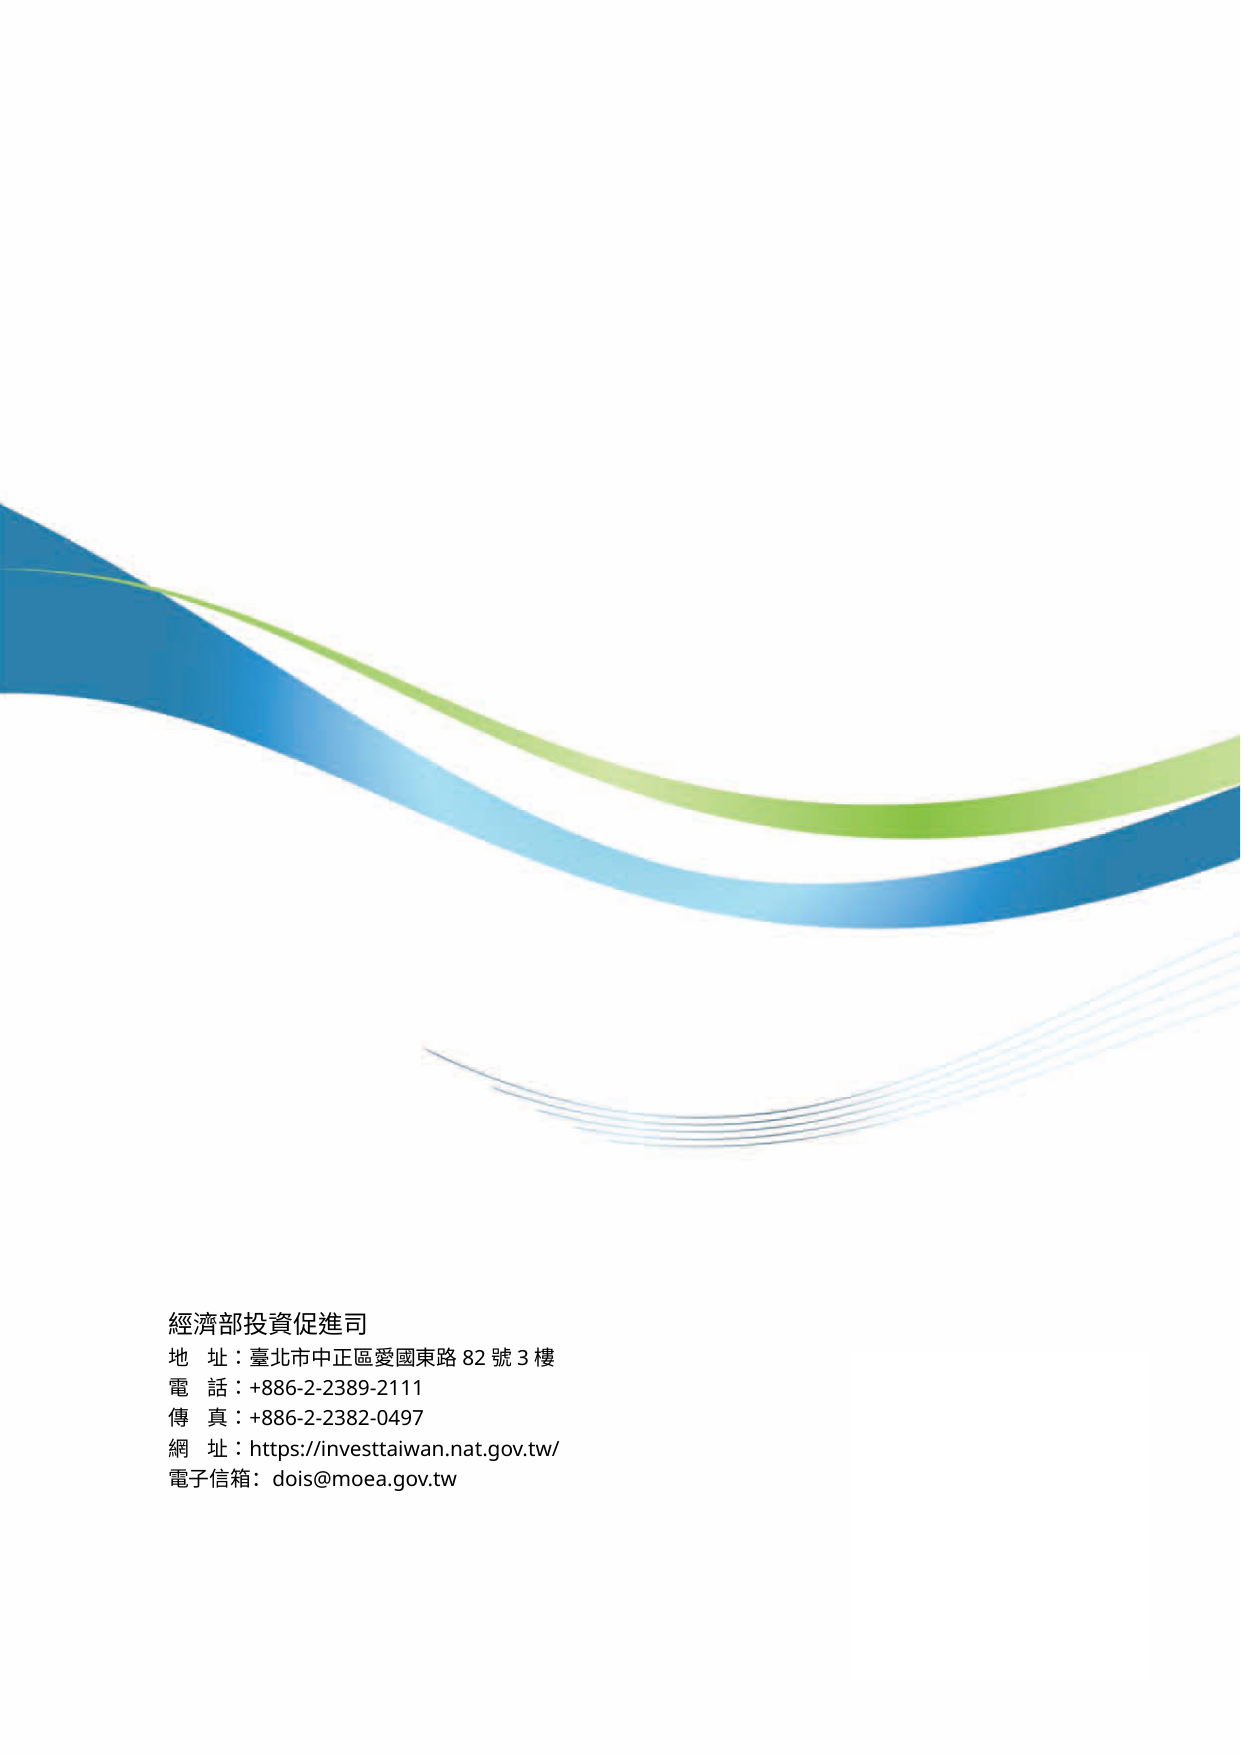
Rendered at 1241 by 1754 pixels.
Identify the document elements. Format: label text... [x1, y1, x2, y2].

text 經濟部投資促進司 [168, 1305, 1134, 1341]
text 電 話：+886-2-2389-2111 [168, 1371, 1134, 1402]
text 地 址：臺北市中正區愛國東路 82 號 3 樓 [168, 1341, 1134, 1371]
picture [0, 0, 1241, 1754]
text 電子信箱：dois@moea.gov.tw [168, 1462, 1134, 1492]
text 網 址：https://investtaiwan.nat.gov.tw/ [168, 1432, 1134, 1462]
text 傳 真：+886-2-2382-0497 [168, 1402, 1134, 1432]
